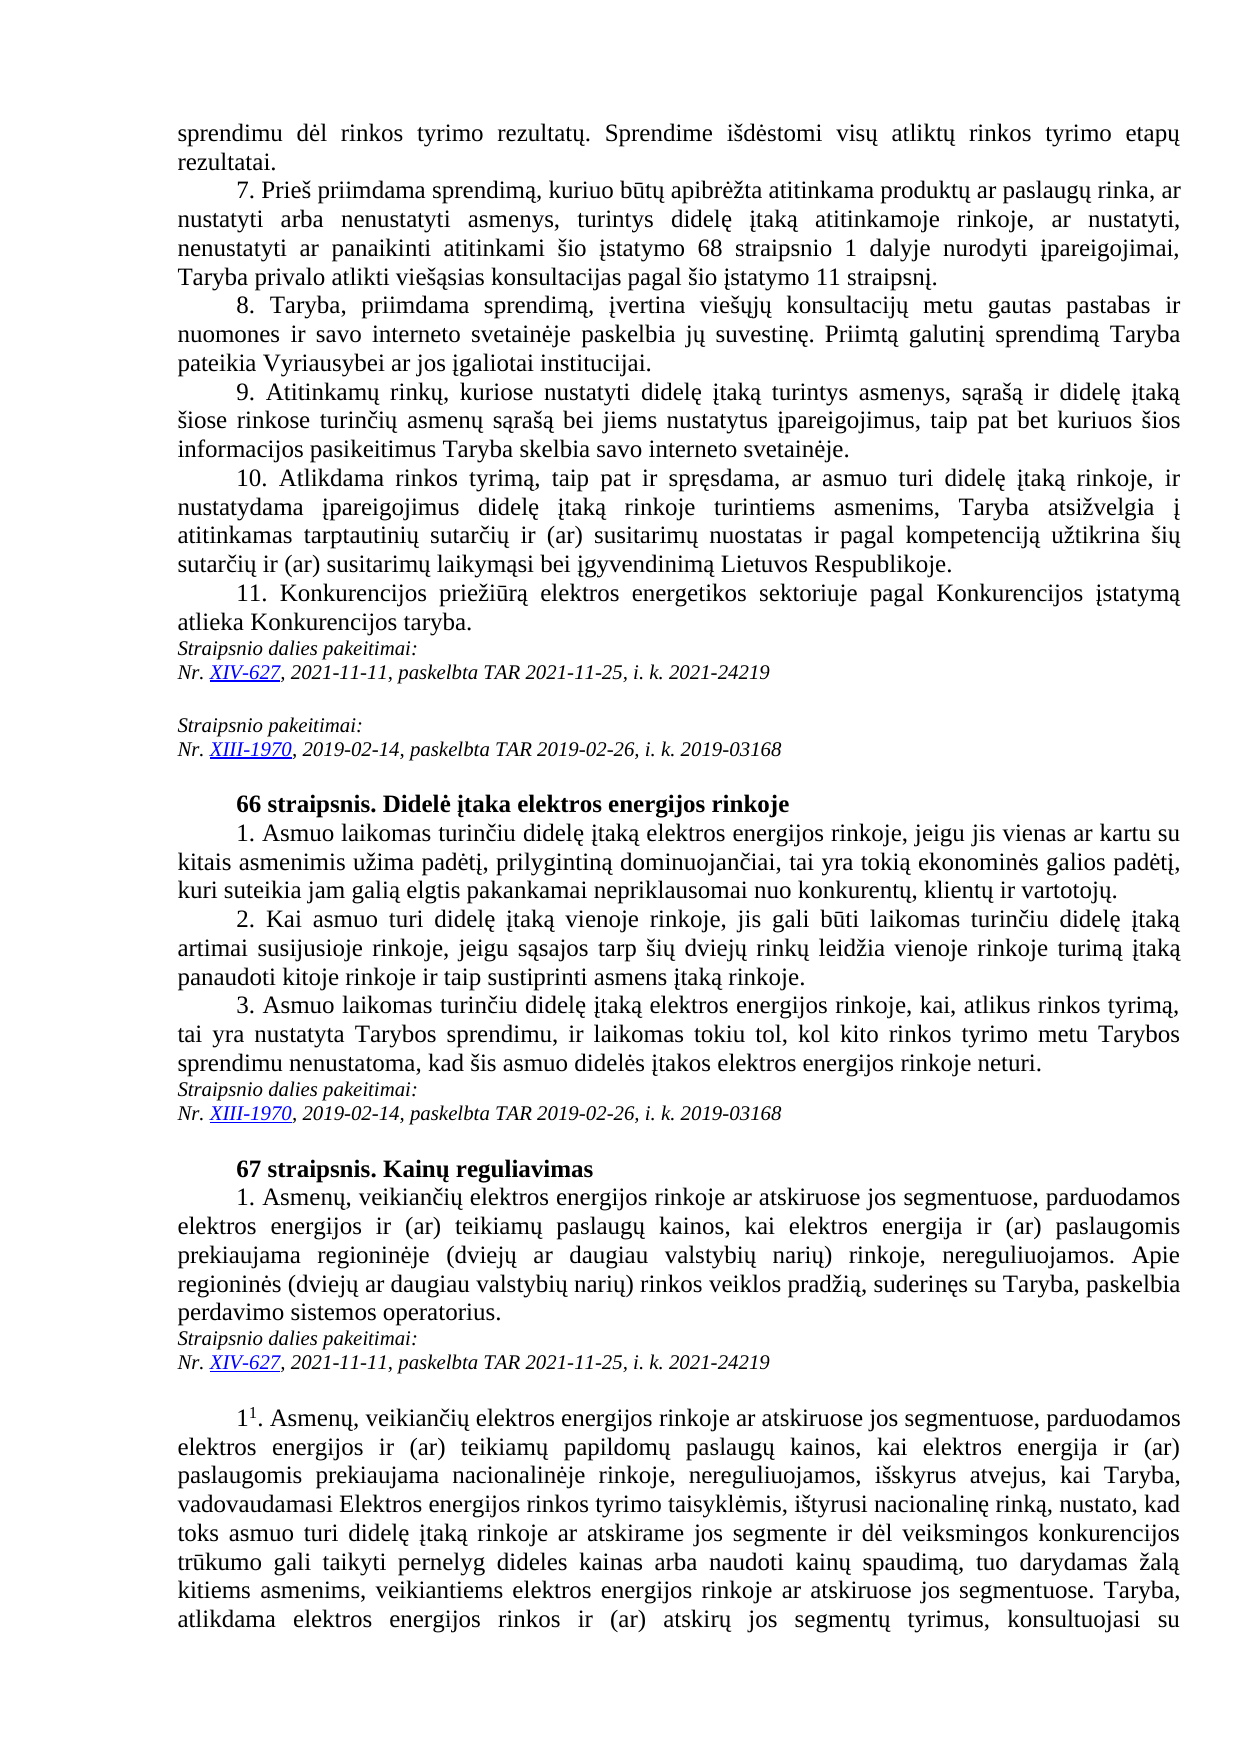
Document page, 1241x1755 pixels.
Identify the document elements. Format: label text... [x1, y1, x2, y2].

text Nr. XIV-627, 2021-11-11, paskelbta TAR 2021-11-25, i. k. 2021-24219 [177, 1350, 1181, 1374]
text 9. Atitinkamų rinkų, kuriose nustatyti didelę įtaką turintys asmenys, sąrašą ir didelę įtaką šiose rinkose turinčių asmenų sąrašą bei jiems nustatytus įpareigojimus, taip pat bet kuriuos šios informacijos pasikeitimus Taryba skelbia savo interneto svetainėje. [177, 377, 1181, 463]
text 2. Kai asmuo turi didelę įtaką vienoje rinkoje, jis gali būti laikomas turinčiu didelę įtaką artimai susijusioje rinkoje, jeigu sąsajos tarp šių dviejų rinkų leidžia vienoje rinkoje turimą įtaką panaudoti kitoje rinkoje ir taip sustiprinti asmens įtaką rinkoje. [177, 904, 1181, 991]
text 1. Asmuo laikomas turinčiu didelę įtaką elektros energijos rinkoje, jeigu jis vienas ar kartu su kitais asmenimis užima padėtį, prilygintiną dominuojančiai, tai yra tokią ekonominės galios padėtį, kuri suteikia jam galią elgtis pakankamai nepriklausomai nuo konkurentų, klientų ir vartotojų. [177, 818, 1181, 904]
text Nr. XIV-627, 2021-11-11, paskelbta TAR 2021-11-25, i. k. 2021-24219 [177, 660, 1181, 684]
text 66 straipsnis. Didelė įtaka elektros energijos rinkoje [177, 789, 1181, 818]
text 8. Taryba, priimdama sprendimą, įvertina viešųjų konsultacijų metu gautas pastabas ir nuomones ir savo interneto svetainėje paskelbia jų suvestinę. Priimtą galutinį sprendimą Taryba pateikia Vyriausybei ar jos įgaliotai institucijai. [177, 291, 1181, 377]
text Straipsnio pakeitimai: [177, 712, 1181, 737]
text Straipsnio dalies pakeitimai: [177, 1326, 1181, 1350]
text 1. Asmenų, veikiančių elektros energijos rinkoje ar atskiruose jos segmentuose, parduodamos elektros energijos ir (ar) teikiamų paslaugų kainos, kai elektros energija ir (ar) paslaugomis prekiaujama regioninėje (dviejų ar daugiau valstybių narių) rinkoje, nereguliuojamos. Apie regioninės (dviejų ar daugiau valstybių narių) rinkos veiklos pradžią, suderinęs su Taryba, paskelbia perdavimo sistemos operatorius. [177, 1182, 1181, 1326]
text Nr. XIII-1970, 2019-02-14, paskelbta TAR 2019-02-26, i. k. 2019-03168 [177, 737, 1181, 761]
text 67 straipsnis. Kainų reguliavimas [177, 1154, 1181, 1182]
text Straipsnio dalies pakeitimai: [177, 636, 1181, 660]
text 10. Atlikdama rinkos tyrimą, taip pat ir spręsdama, ar asmuo turi didelę įtaką rinkoje, ir nustatydama įpareigojimus didelę įtaką rinkoje turintiems asmenims, Taryba atsižvelgia į atitinkamas tarptautinių sutarčių ir (ar) susitarimų nuostatas ir pagal kompetenciją užtikrina šių sutarčių ir (ar) susitarimų laikymąsi bei įgyvendinimą Lietuvos Respublikoje. [177, 463, 1181, 578]
text sprendimu dėl rinkos tyrimo rezultatų. Sprendime išdėstomi visų atliktų rinkos tyrimo etapų rezultatai. [177, 118, 1181, 176]
text 3. Asmuo laikomas turinčiu didelę įtaką elektros energijos rinkoje, kai, atlikus rinkos tyrimą, tai yra nustatyta Tarybos sprendimu, ir laikomas tokiu tol, kol kito rinkos tyrimo metu Tarybos sprendimu nenustatoma, kad šis asmuo didelės įtakos elektros energijos rinkoje neturi. [177, 991, 1181, 1077]
text 11. Asmenų, veikiančių elektros energijos rinkoje ar atskiruose jos segmentuose, parduodamos elektros energijos ir (ar) teikiamų papildomų paslaugų kainos, kai elektros energija ir (ar) paslaugomis prekiaujama nacionalinėje rinkoje, nereguliuojamos, išskyrus atvejus, kai Taryba, vadovaudamasi Elektros energijos rinkos tyrimo taisyklėmis, ištyrusi nacionalinę rinką, nustato, kad toks asmuo turi didelę įtaką rinkoje ar atskirame jos segmente ir dėl veiksmingos konkurencijos trūkumo gali taikyti pernelyg dideles kainas arba naudoti kainų spaudimą, tuo darydamas žalą kitiems asmenims, veikiantiems elektros energijos rinkoje ar atskiruose jos segmentuose. Taryba, atlikdama elektros energijos rinkos ir (ar) atskirų jos segmentų tyrimus, konsultuojasi su [177, 1403, 1181, 1633]
text Straipsnio dalies pakeitimai: [177, 1077, 1181, 1101]
text 7. Prieš priimdama sprendimą, kuriuo būtų apibrėžta atitinkama produktų ar paslaugų rinka, ar nustatyti arba nenustatyti asmenys, turintys didelę įtaką atitinkamoje rinkoje, ar nustatyti, nenustatyti ar panaikinti atitinkami šio įstatymo 68 straipsnio 1 dalyje nurodyti įpareigojimai, Taryba privalo atlikti viešąsias konsultacijas pagal šio įstatymo 11 straipsnį. [177, 176, 1181, 291]
text 11. Konkurencijos priežiūrą elektros energetikos sektoriuje pagal Konkurencijos įstatymą atlieka Konkurencijos taryba. [177, 578, 1181, 636]
text Nr. XIII-1970, 2019-02-14, paskelbta TAR 2019-02-26, i. k. 2019-03168 [177, 1101, 1181, 1125]
